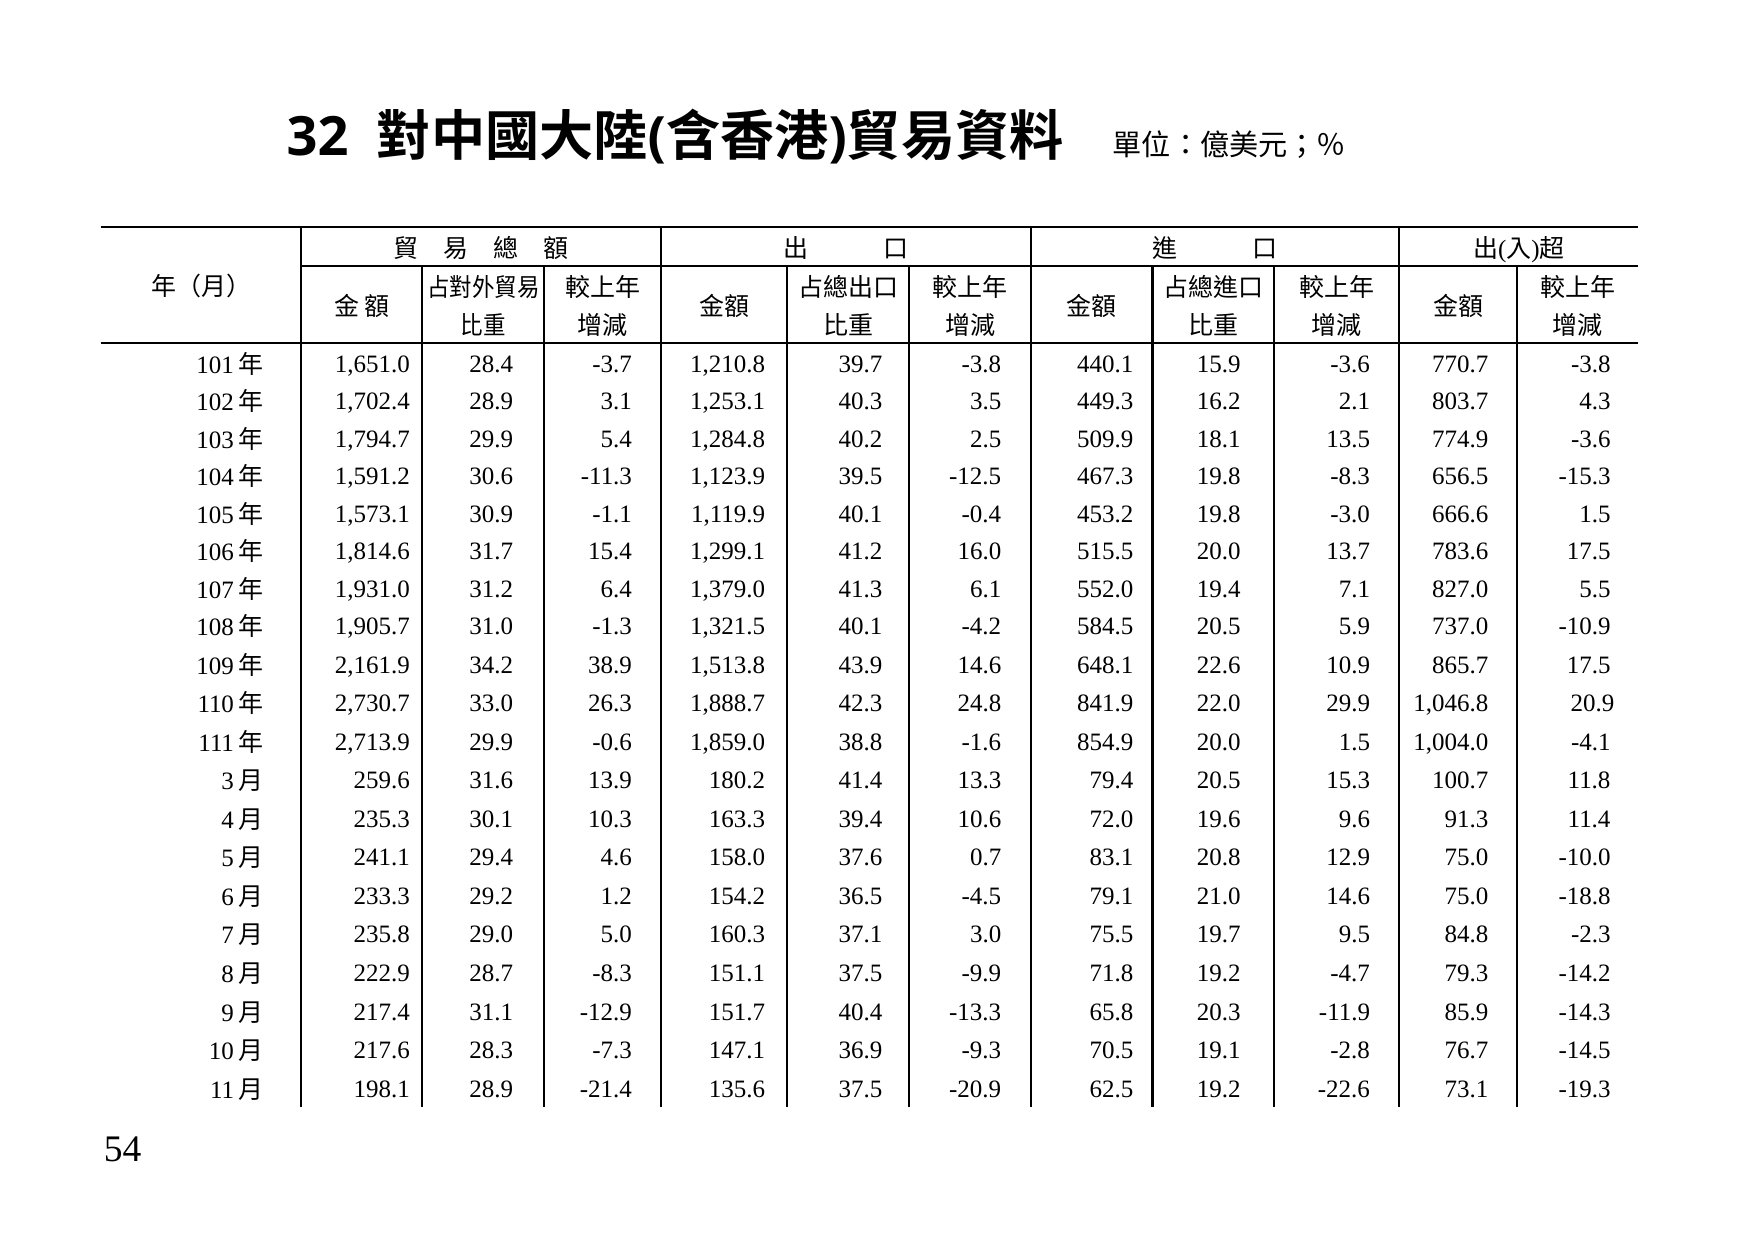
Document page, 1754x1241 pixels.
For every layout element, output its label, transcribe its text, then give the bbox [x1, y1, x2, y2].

table_cell 21.0 [1154, 877, 1273, 914]
table_cell [1638, 953, 1642, 991]
table_cell 217.4 [302, 992, 421, 1030]
table_cell 79.3 [1400, 954, 1516, 991]
table_cell 1,859.0 [662, 723, 786, 760]
table_cell 151.7 [662, 992, 786, 1030]
table_cell 111年 [101, 723, 300, 760]
table_cell 509.9 [1032, 419, 1151, 457]
table_cell 28.3 [423, 1031, 543, 1068]
table_cell 39.5 [788, 457, 908, 494]
table_cell [1638, 1068, 1642, 1107]
table_cell 26.3 [545, 684, 660, 721]
table_cell [1638, 494, 1642, 532]
table_cell -1.1 [545, 494, 660, 532]
table_cell 29.4 [423, 838, 543, 876]
table_cell 較上年 增減 [545, 267, 660, 342]
table_cell 3.0 [910, 915, 1030, 953]
table_cell 449.3 [1032, 382, 1151, 419]
table_cell 75.5 [1032, 915, 1151, 953]
table_cell 13.3 [910, 761, 1030, 798]
table_cell 235.8 [302, 915, 421, 953]
table_cell 39.7 [788, 344, 908, 382]
table_cell [1638, 265, 1642, 342]
table_cell 11.8 [1518, 761, 1638, 798]
table_cell 1,379.0 [662, 569, 786, 607]
table_cell 占總出口比重 [788, 267, 908, 342]
table_cell 1,123.9 [662, 457, 786, 494]
table_cell 4.6 [545, 838, 660, 876]
table_header 貿 易 總 額 [302, 228, 660, 265]
table_cell 40.1 [788, 607, 908, 644]
table_cell -13.3 [910, 992, 1030, 1030]
table_cell [1638, 382, 1642, 419]
table_cell 233.3 [302, 877, 421, 914]
table_cell -14.2 [1518, 954, 1638, 991]
table_cell 774.9 [1400, 419, 1516, 457]
table_cell 19.1 [1154, 1031, 1273, 1068]
table_cell 6.4 [545, 569, 660, 607]
table_cell 31.2 [423, 569, 543, 607]
table_cell 440.1 [1032, 344, 1151, 382]
table_cell 135.6 [662, 1069, 786, 1107]
table_cell 65.8 [1032, 992, 1151, 1030]
table_cell 20.3 [1154, 992, 1273, 1030]
table_cell 1,888.7 [662, 684, 786, 721]
table_cell 584.5 [1032, 607, 1151, 644]
table_cell 31.6 [423, 761, 543, 798]
table_cell 827.0 [1400, 569, 1516, 607]
table_cell 1,794.7 [302, 419, 421, 457]
table_cell 34.2 [423, 645, 543, 683]
table_cell -0.6 [545, 723, 660, 760]
table_cell -7.3 [545, 1031, 660, 1068]
table_cell 31.0 [423, 607, 543, 644]
table_cell 20.5 [1154, 761, 1273, 798]
table_cell -3.0 [1275, 494, 1398, 532]
table_cell [1638, 837, 1642, 876]
table_cell -2.3 [1518, 915, 1638, 953]
table_cell 1,210.8 [662, 344, 786, 382]
table_cell -15.3 [1518, 457, 1638, 494]
table_cell 158.0 [662, 838, 786, 876]
table_cell 41.4 [788, 761, 908, 798]
table_cell 37.5 [788, 954, 908, 991]
table_cell 3月 [101, 761, 300, 798]
table_cell 較上年 增減 [1275, 267, 1398, 342]
table_cell 9.6 [1275, 800, 1398, 837]
table_cell 2,713.9 [302, 723, 421, 760]
table_cell 1.5 [1275, 723, 1398, 760]
table_cell 1,513.8 [662, 645, 786, 683]
table_cell -3.7 [545, 344, 660, 382]
table_cell 16.2 [1154, 382, 1273, 419]
table_cell 666.6 [1400, 494, 1516, 532]
table_cell 1,299.1 [662, 532, 786, 569]
table_cell -9.9 [910, 954, 1030, 991]
table_cell 71.8 [1032, 954, 1151, 991]
table_cell [1638, 723, 1642, 760]
table_cell 金 額 [302, 267, 421, 342]
table_cell 1,931.0 [302, 569, 421, 607]
table_cell 31.1 [423, 992, 543, 1030]
table_cell 11.4 [1518, 800, 1638, 837]
table_cell 110年 [101, 684, 300, 721]
table_cell 1,591.2 [302, 457, 421, 494]
table_cell 19.7 [1154, 915, 1273, 953]
table_cell 5月 [101, 838, 300, 876]
table_cell 28.7 [423, 954, 543, 991]
table_cell 2,730.7 [302, 684, 421, 721]
table_cell 105年 [101, 494, 300, 532]
table_cell 17.5 [1518, 645, 1638, 683]
table_cell 147.1 [662, 1031, 786, 1068]
table_cell 20.8 [1154, 838, 1273, 876]
table_cell [1638, 419, 1642, 457]
table_cell 14.6 [1275, 877, 1398, 914]
table_cell 1,702.4 [302, 382, 421, 419]
table_cell -18.8 [1518, 877, 1638, 914]
table_cell 10.3 [545, 800, 660, 837]
table_cell 103年 [101, 419, 300, 457]
table_cell [1638, 342, 1642, 382]
table_cell 70.5 [1032, 1031, 1151, 1068]
table_cell 198.1 [302, 1069, 421, 1107]
table_cell 金額 [1400, 267, 1516, 342]
table_cell 19.8 [1154, 494, 1273, 532]
table_cell 31.7 [423, 532, 543, 569]
table_cell -3.6 [1275, 344, 1398, 382]
table_cell [1638, 799, 1642, 837]
table_cell 0.7 [910, 838, 1030, 876]
table_cell 29.2 [423, 877, 543, 914]
table_cell 154.2 [662, 877, 786, 914]
table_cell 1,651.0 [302, 344, 421, 382]
table_cell 15.4 [545, 532, 660, 569]
table_cell 40.4 [788, 992, 908, 1030]
table_cell 37.6 [788, 838, 908, 876]
table_cell 865.7 [1400, 645, 1516, 683]
table_cell 22.0 [1154, 684, 1273, 721]
table_cell [1638, 644, 1642, 683]
table_cell -11.9 [1275, 992, 1398, 1030]
table_cell 19.4 [1154, 569, 1273, 607]
table_cell 770.7 [1400, 344, 1516, 382]
table_cell 222.9 [302, 954, 421, 991]
table_cell 39.4 [788, 800, 908, 837]
table_cell 金額 [662, 267, 786, 342]
table_cell 10.6 [910, 800, 1030, 837]
table_cell 6.1 [910, 569, 1030, 607]
table_cell 41.3 [788, 569, 908, 607]
table_cell 803.7 [1400, 382, 1516, 419]
table_cell 1,321.5 [662, 607, 786, 644]
table_cell 9月 [101, 992, 300, 1030]
table_cell 15.3 [1275, 761, 1398, 798]
table_cell 20.0 [1154, 532, 1273, 569]
table_cell 1,253.1 [662, 382, 786, 419]
table_cell 259.6 [302, 761, 421, 798]
table_cell 73.1 [1400, 1069, 1516, 1107]
table_cell 107年 [101, 569, 300, 607]
table_cell 3.5 [910, 382, 1030, 419]
table_cell 2.1 [1275, 382, 1398, 419]
table_cell 43.9 [788, 645, 908, 683]
table_cell 83.1 [1032, 838, 1151, 876]
table_cell 38.8 [788, 723, 908, 760]
table_cell 36.5 [788, 877, 908, 914]
table_cell [1638, 607, 1642, 644]
table_cell 160.3 [662, 915, 786, 953]
table_cell 102年 [101, 382, 300, 419]
table_cell 76.7 [1400, 1031, 1516, 1068]
subtitle 32 對中國大陸(含香港)貿易資料 單位：億美元；％ [103, 76, 1639, 188]
table_cell 217.6 [302, 1031, 421, 1068]
table_cell 37.5 [788, 1069, 908, 1107]
table_cell 737.0 [1400, 607, 1516, 644]
table_cell 5.0 [545, 915, 660, 953]
table_cell 2,161.9 [302, 645, 421, 683]
table_cell -3.8 [1518, 344, 1638, 382]
table_cell -22.6 [1275, 1069, 1398, 1107]
table_cell 22.6 [1154, 645, 1273, 683]
table_cell 40.1 [788, 494, 908, 532]
table_cell 1,119.9 [662, 494, 786, 532]
table_cell [1638, 914, 1642, 953]
table_header 年（月） [101, 228, 300, 342]
table_cell 4.3 [1518, 382, 1638, 419]
table_cell [1638, 1030, 1642, 1068]
table_cell -4.2 [910, 607, 1030, 644]
table_cell 151.1 [662, 954, 786, 991]
table_cell 40.2 [788, 419, 908, 457]
table_cell 241.1 [302, 838, 421, 876]
table_cell 38.9 [545, 645, 660, 683]
table_cell 72.0 [1032, 800, 1151, 837]
table_cell 1.5 [1518, 494, 1638, 532]
table_cell 36.9 [788, 1031, 908, 1068]
table_cell 515.5 [1032, 532, 1151, 569]
table_cell 783.6 [1400, 532, 1516, 569]
table_cell -1.3 [545, 607, 660, 644]
table_cell 10月 [101, 1031, 300, 1068]
table_header 進 口 [1032, 228, 1398, 265]
table_cell 5.4 [545, 419, 660, 457]
table_cell -4.7 [1275, 954, 1398, 991]
table_cell 6月 [101, 877, 300, 914]
table_cell 18.1 [1154, 419, 1273, 457]
table_cell 4月 [101, 800, 300, 837]
table_cell 20.0 [1154, 723, 1273, 760]
table_cell -14.5 [1518, 1031, 1638, 1068]
table_cell [1638, 532, 1642, 569]
table_cell 較上年 增減 [910, 267, 1030, 342]
table_cell 79.4 [1032, 761, 1151, 798]
table_cell 5.9 [1275, 607, 1398, 644]
table_cell 15.9 [1154, 344, 1273, 382]
table_cell -12.5 [910, 457, 1030, 494]
table_cell 33.0 [423, 684, 543, 721]
table_cell 28.9 [423, 382, 543, 419]
table_cell 85.9 [1400, 992, 1516, 1030]
table_cell 17.5 [1518, 532, 1638, 569]
table_cell [1638, 760, 1642, 798]
table_cell 2.5 [910, 419, 1030, 457]
table_cell -20.9 [910, 1069, 1030, 1107]
table_cell 19.2 [1154, 954, 1273, 991]
table_cell -19.3 [1518, 1069, 1638, 1107]
table_cell 19.8 [1154, 457, 1273, 494]
table_cell 1.2 [545, 877, 660, 914]
table_cell 648.1 [1032, 645, 1151, 683]
table_cell 104年 [101, 457, 300, 494]
table_cell 金額 [1032, 267, 1151, 342]
table_cell 24.8 [910, 684, 1030, 721]
table_cell 較上年 增減 [1518, 267, 1638, 342]
table_cell 20.5 [1154, 607, 1273, 644]
table_cell 29.0 [423, 915, 543, 953]
table_cell -1.6 [910, 723, 1030, 760]
table_cell 1,905.7 [302, 607, 421, 644]
table_cell -4.5 [910, 877, 1030, 914]
table_cell 106年 [101, 532, 300, 569]
table_cell 467.3 [1032, 457, 1151, 494]
table_cell -4.1 [1518, 723, 1638, 760]
table_header [1638, 226, 1642, 265]
table_cell 占總進口比重 [1154, 267, 1273, 342]
table_cell 1,046.8 [1400, 684, 1516, 721]
table_cell 91.3 [1400, 800, 1516, 837]
table_cell 11月 [101, 1069, 300, 1107]
table_cell 20.9 [1518, 684, 1642, 721]
table_cell 30.6 [423, 457, 543, 494]
table_cell 3.1 [545, 382, 660, 419]
table_cell 8月 [101, 954, 300, 991]
table_cell 1,573.1 [302, 494, 421, 532]
table_cell 29.9 [1275, 684, 1398, 721]
table_cell 9.5 [1275, 915, 1398, 953]
table_cell [1638, 876, 1642, 914]
table_cell -10.9 [1518, 607, 1638, 644]
table_cell 109年 [101, 645, 300, 683]
table_cell -9.3 [910, 1031, 1030, 1068]
table_cell 1,004.0 [1400, 723, 1516, 760]
table_cell 13.9 [545, 761, 660, 798]
table_cell 235.3 [302, 800, 421, 837]
table_header 出(入)超 [1400, 228, 1638, 265]
table_cell -14.3 [1518, 992, 1638, 1030]
table_cell 163.3 [662, 800, 786, 837]
table_cell 19.6 [1154, 800, 1273, 837]
table_cell 19.2 [1154, 1069, 1273, 1107]
table_cell 75.0 [1400, 877, 1516, 914]
table_cell 62.5 [1032, 1069, 1151, 1107]
table_cell -10.0 [1518, 838, 1638, 876]
table_cell 12.9 [1275, 838, 1398, 876]
table_cell -11.3 [545, 457, 660, 494]
table_cell 14.6 [910, 645, 1030, 683]
table_cell 841.9 [1032, 684, 1151, 721]
table_header 出 口 [662, 228, 1030, 265]
table_cell [1638, 991, 1642, 1030]
table_cell 28.9 [423, 1069, 543, 1107]
table_cell 10.9 [1275, 645, 1398, 683]
table_cell 40.3 [788, 382, 908, 419]
table_cell 453.2 [1032, 494, 1151, 532]
table_cell 30.9 [423, 494, 543, 532]
table_cell [1638, 569, 1642, 607]
table_cell 13.5 [1275, 419, 1398, 457]
table_cell 37.1 [788, 915, 908, 953]
table_cell 854.9 [1032, 723, 1151, 760]
table_cell -8.3 [545, 954, 660, 991]
table_cell [1638, 457, 1642, 494]
table_cell -21.4 [545, 1069, 660, 1107]
table_cell 13.7 [1275, 532, 1398, 569]
table_cell 30.1 [423, 800, 543, 837]
table_cell -12.9 [545, 992, 660, 1030]
table_cell 79.1 [1032, 877, 1151, 914]
table_cell 7月 [101, 915, 300, 953]
table_cell 100.7 [1400, 761, 1516, 798]
table_cell -2.8 [1275, 1031, 1398, 1068]
table_cell 180.2 [662, 761, 786, 798]
table_cell 16.0 [910, 532, 1030, 569]
table_cell -3.8 [910, 344, 1030, 382]
table_cell 占對外貿易比重 [423, 267, 543, 342]
table_cell 5.5 [1518, 569, 1638, 607]
table_cell 552.0 [1032, 569, 1151, 607]
table_cell 101年 [101, 344, 300, 382]
table_cell -3.6 [1518, 419, 1638, 457]
table_cell -8.3 [1275, 457, 1398, 494]
table_cell 84.8 [1400, 915, 1516, 953]
table_cell 42.3 [788, 684, 908, 721]
table_cell 7.1 [1275, 569, 1398, 607]
table_cell 656.5 [1400, 457, 1516, 494]
table_cell 41.2 [788, 532, 908, 569]
table_cell 75.0 [1400, 838, 1516, 876]
table_cell 29.9 [423, 419, 543, 457]
table_cell 1,814.6 [302, 532, 421, 569]
table_cell 1,284.8 [662, 419, 786, 457]
table_cell 108年 [101, 607, 300, 644]
table_cell 28.4 [423, 344, 543, 382]
table_cell -0.4 [910, 494, 1030, 532]
table_cell 29.9 [423, 723, 543, 760]
